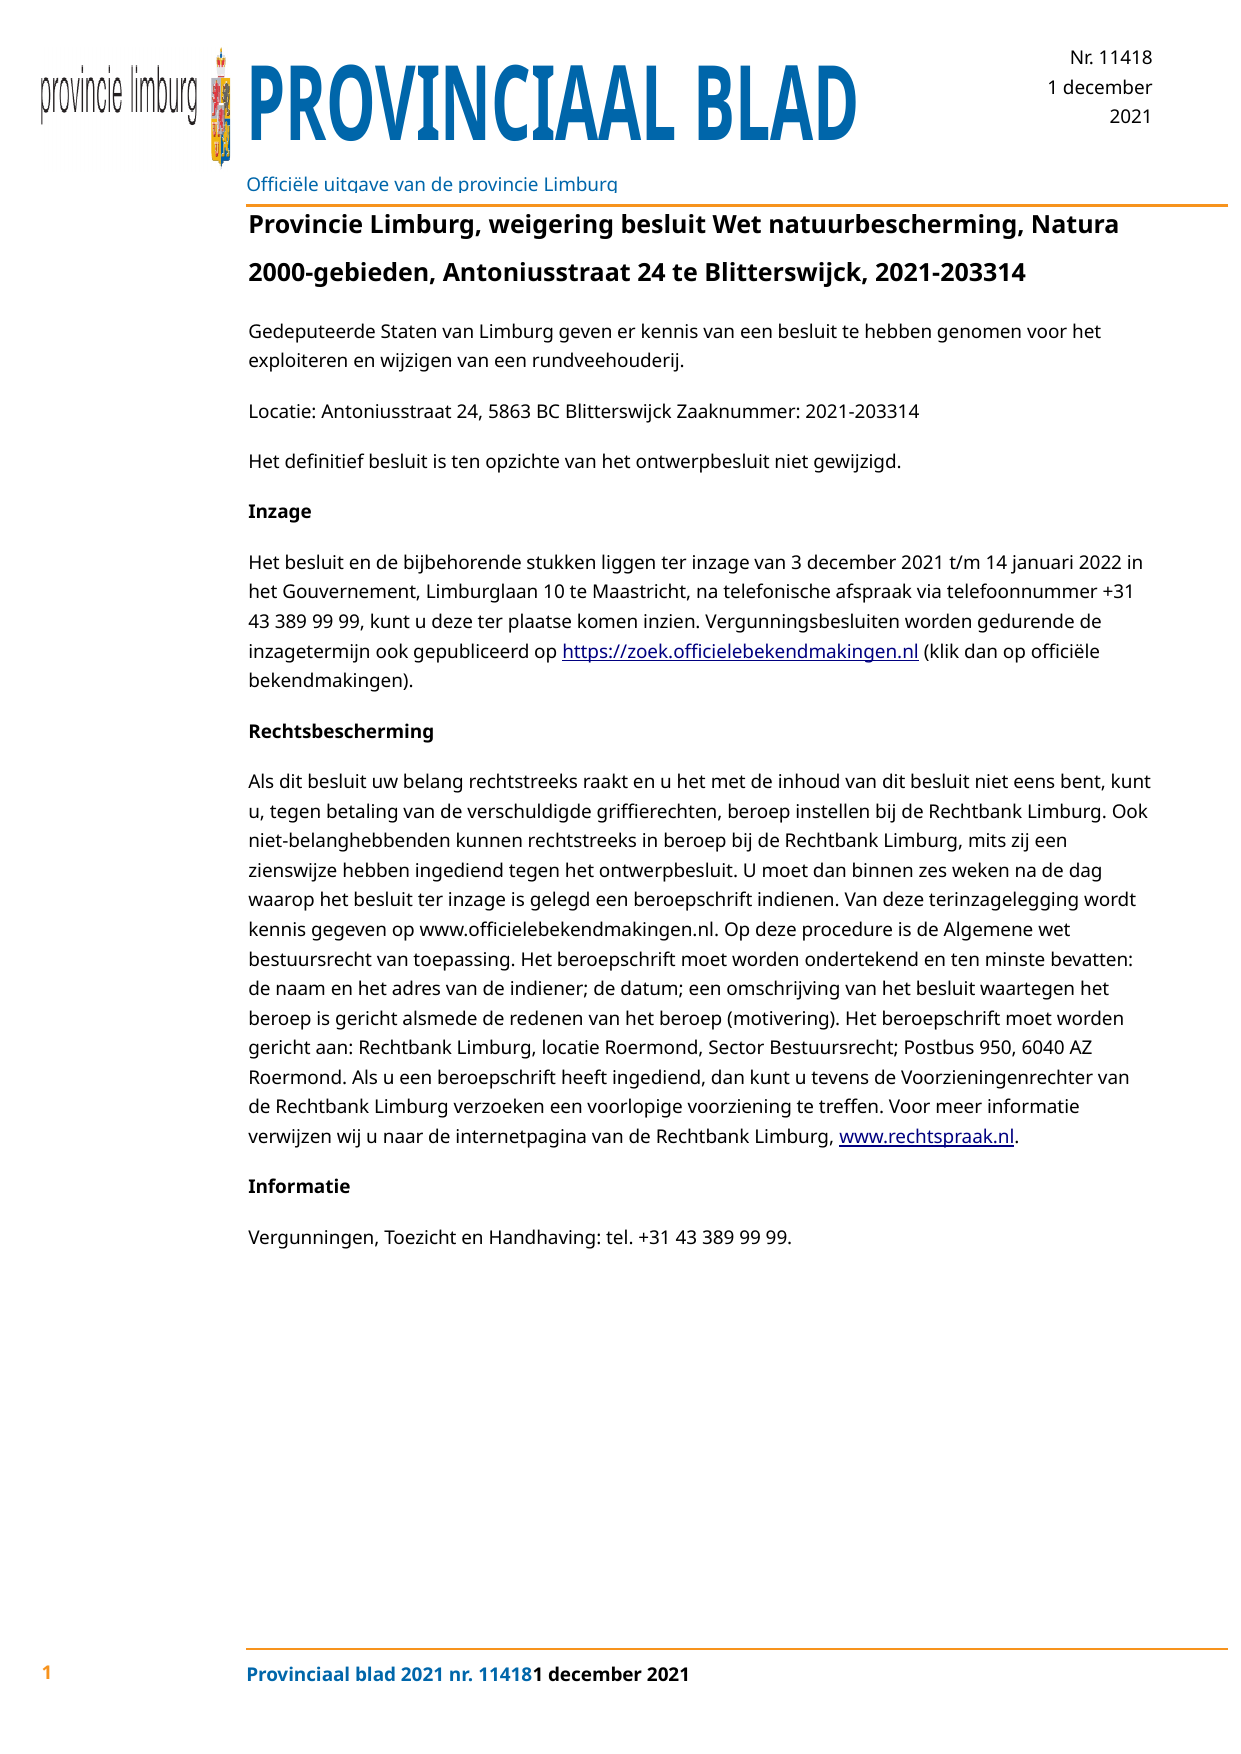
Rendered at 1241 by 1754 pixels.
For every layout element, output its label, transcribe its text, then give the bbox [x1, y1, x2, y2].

text Als dit besluit uw belang rechtstreeks raakt en u het met de inhoud van dit besluit niet eens bent, kunt u, tegen betaling van de verschuldigde griffierechten, beroep instellen bij de Rechtbank Limburg. Ook niet-belanghebbenden kunnen rechtstreeks in beroep bij de Rechtbank Limburg, mits zij een zienswijze hebben ingediend tegen het ontwerpbesluit. U moet dan binnen zes weken na de dag waarop het besluit ter inzage is gelegd een beroepschrift indienen. Van deze terinzagelegging wordt kennis gegeven op www.officielebekendmakingen.nl. Op deze procedure is de Algemene wet bestuursrecht van toepassing. Het beroepschrift moet worden ondertekend en ten minste bevatten: de naam en het adres van de indiener; de datum; een omschrijving van het besluit waartegen het beroep is gericht alsmede de redenen van het beroep (motivering). Het beroepschrift moet worden gericht aan: Rechtbank Limburg, locatie Roermond, Sector Bestuursrecht; Postbus 950, 6040 AZ Roermond. Als u een beroepschrift heeft ingediend, dan kunt u tevens de Voorzieningenrechter van de Rechtbank Limburg verzoeken een voorlopige voorziening te treffen. Voor meer informatie verwijzen wij u naar de internetpagina van de Rechtbank Limburg, www.rechtspraak.nl. [248, 768, 1152, 1149]
text Het besluit en de bijbehorende stukken liggen ter inzage van 3 december 2021 t/m 14 januari 2022 in het Gouvernement, Limburglaan 10 te Maastricht, na telefonische afspraak via telefoonnummer +31 43 389 99 99, kunt u deze ter plaatse komen inzien. Vergunningsbesluiten worden gedurende de inzagetermijn ook gepubliceerd op https://zoek.officielebekendmakingen.nl (klik dan op officiële bekendmakingen). [248, 549, 1152, 693]
text Inzage [248, 499, 1152, 524]
text Vergunningen, Toezicht en Handhaving: tel. +31 43 389 99 99. [248, 1224, 1152, 1250]
picture [41, 47, 231, 172]
text Gedeputeerde Staten van Limburg geven er kennis van een besluit te hebben genomen voor het exploiteren en wijzigen van een rundveehouderij. [248, 318, 1152, 373]
text Locatie: Antoniusstraat 24, 5863 BC Blitterswijck Zaaknummer: 2021-203314 [248, 398, 1152, 424]
text Provincie Limburg, weigering besluit Wet natuurbescherming, Natura 2000-gebieden, Antoniusstraat 24 te Blitterswijck, 2021-203314 [248, 207, 1152, 288]
text Het definitief besluit is ten opzichte van het ontwerpbesluit niet gewijzigd. [248, 448, 1152, 474]
text Informatie [248, 1174, 1152, 1199]
text Rechtsbescherming [248, 718, 1152, 744]
